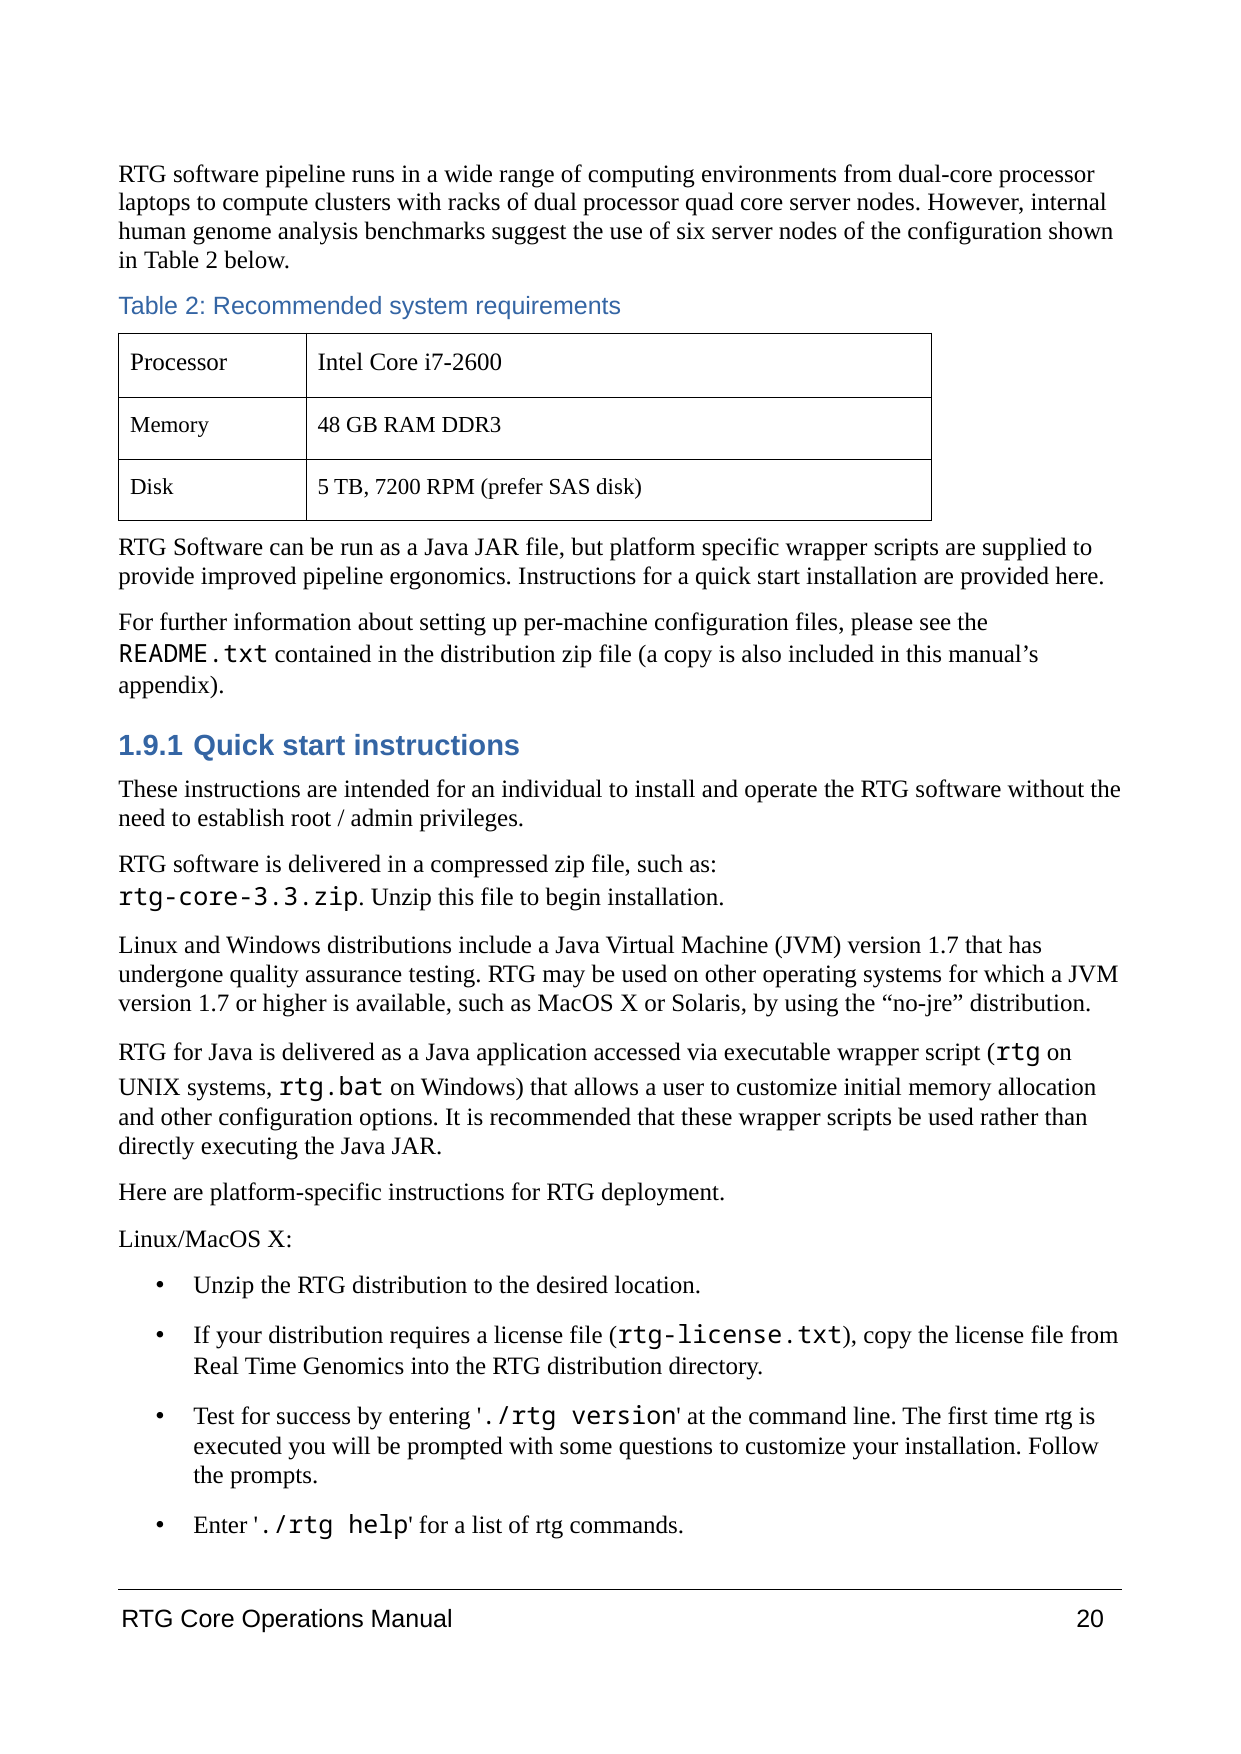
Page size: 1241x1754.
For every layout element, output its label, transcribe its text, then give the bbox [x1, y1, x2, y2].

list If your distribution requires a license file (rtg-license.txt), copy the license file from Real Time Genomics into the RTG distribution directory. [156, 1317, 1122, 1379]
subtitle Quick start instructions [118, 728, 1122, 762]
text These instructions are intended for an individual to install and operate the RTG software without the need to establish root / admin privileges. [118, 774, 1122, 832]
text For further information about setting up per-machine configuration files, please see the README.txt contained in the distribution zip file (a copy is also included in this manual’s appendix). [118, 607, 1122, 699]
table_cell 5 TB, 7200 RPM (prefer SAS disk) [307, 460, 931, 520]
list Unzip the RTG distribution to the desired location. [156, 1270, 1122, 1299]
list Test for success by entering './rtg version' at the command line. The first time rtg is executed you will be prompted with some questions to customize your installation. Follow the prompts. [156, 1397, 1122, 1489]
text Here are platform-specific instructions for RTG deployment. [118, 1177, 1122, 1206]
text RTG Software can be run as a Java JAR file, but platform specific wrapper scripts are supplied to provide improved pipeline ergonomics. Instructions for a quick start installation are provided here. [118, 532, 1122, 590]
text Table 2: Recommended system requirements [118, 291, 1122, 320]
text RTG software pipeline runs in a wide range of computing environments from dual-core processor laptops to compute clusters with racks of dual processor quad core server nodes. However, internal human genome analysis benchmarks suggest the use of six server nodes of the configuration shown in Table 2 below. [118, 159, 1122, 274]
table_cell 48 GB RAM DDR3 [307, 398, 931, 458]
table_cell Disk [119, 460, 306, 520]
list Enter './rtg help' for a list of rtg commands. [156, 1507, 1122, 1541]
table_header Intel Core i7-2600 [307, 334, 931, 397]
text Linux/MacOS X: [118, 1224, 1122, 1253]
table_cell Memory [119, 398, 306, 458]
table_header Processor [119, 334, 306, 397]
text RTG for Java is delivered as a Java application accessed via executable wrapper script (rtg on UNIX systems, rtg.bat on Windows) that allows a user to customize initial memory allocation and other configuration options. It is recommended that these wrapper scripts be used rather than directly executing the Java JAR. [118, 1034, 1122, 1160]
text RTG software is delivered in a compressed zip file, such as: rtg-core-3.3.zip. Unzip this file to begin installation. [118, 849, 1122, 912]
text Linux and Windows distributions include a Java Virtual Machine (JVM) version 1.7 that has undergone quality assurance testing. RTG may be used on other operating systems for which a JVM version 1.7 or higher is available, such as MacOS X or Solaris, by using the “no-jre” distribution. [118, 930, 1122, 1016]
